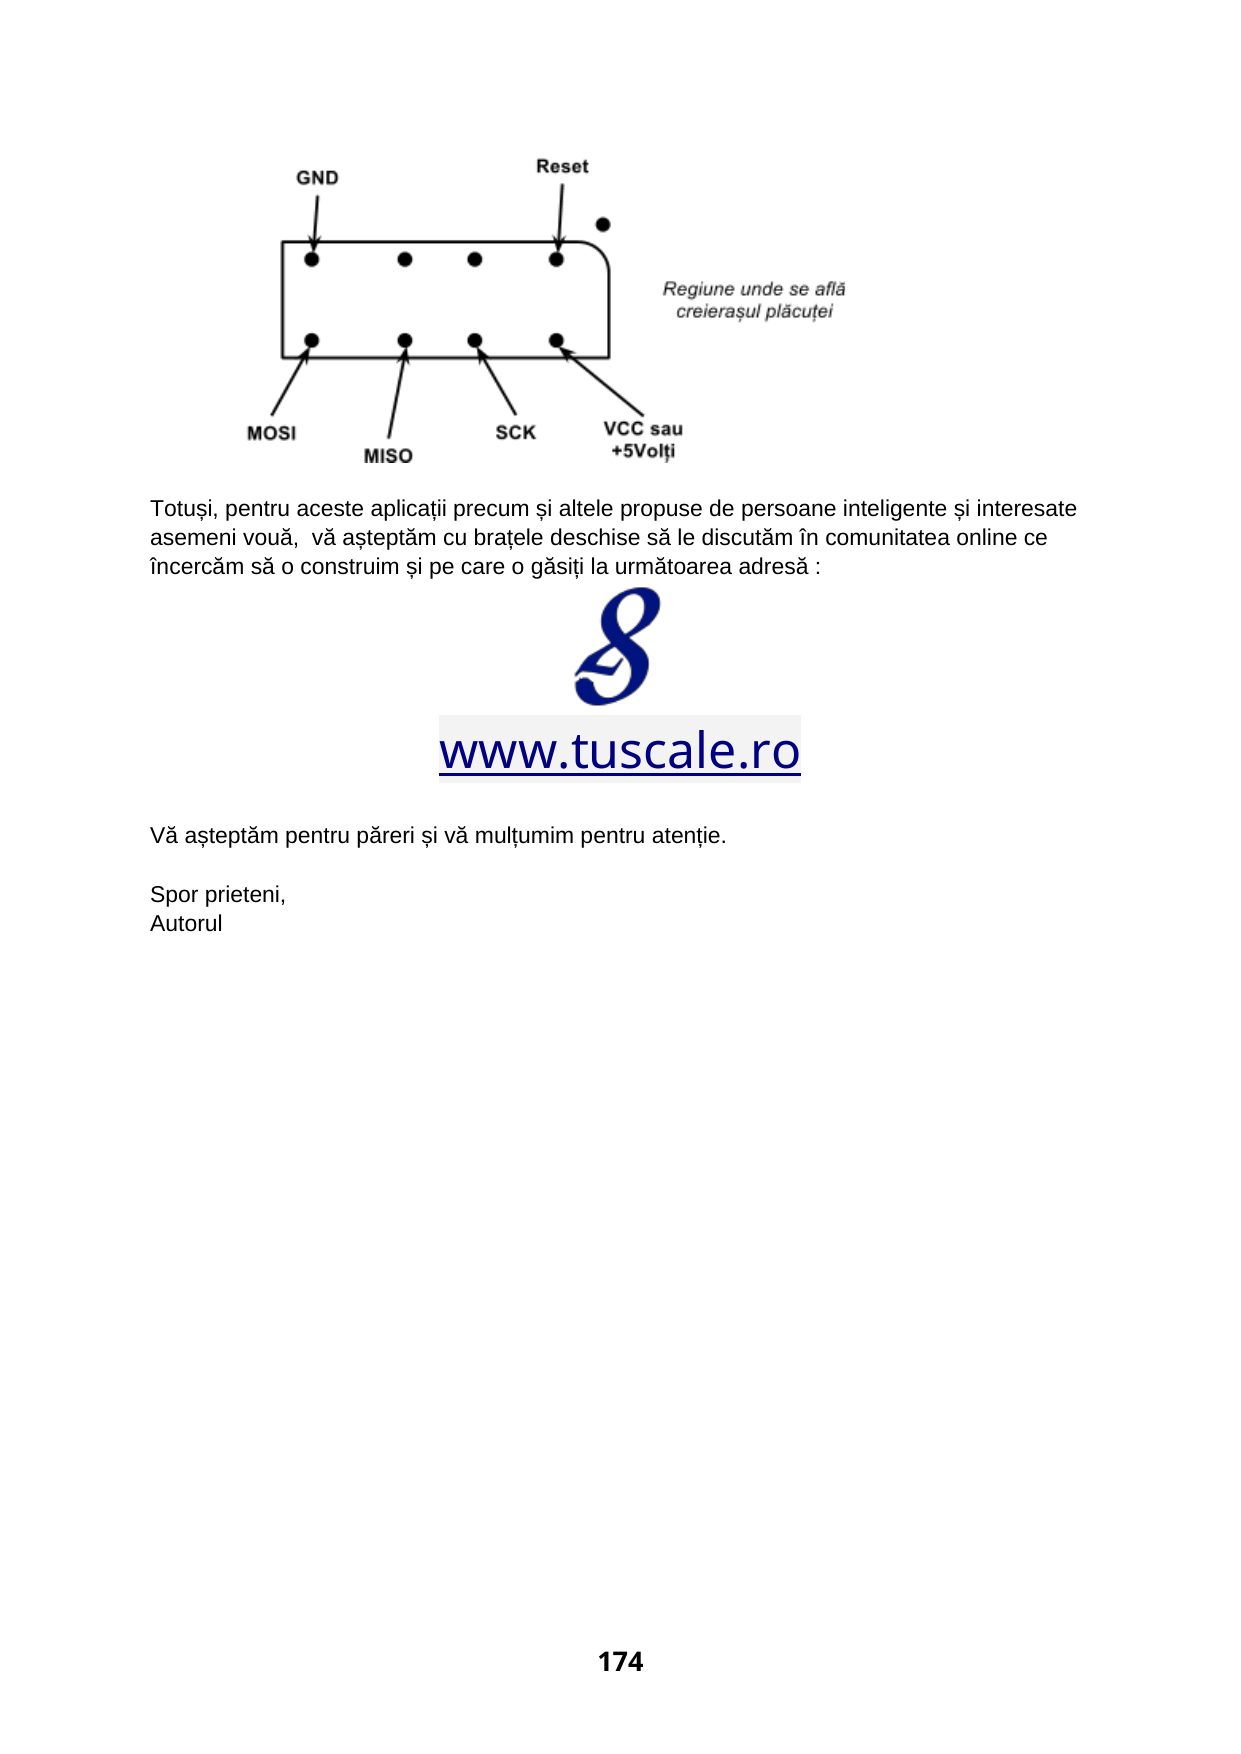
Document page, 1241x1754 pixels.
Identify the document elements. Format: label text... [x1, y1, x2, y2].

text Vă așteptăm pentru păreri și vă mulțumim pentru atenție. [150, 823, 1091, 849]
picture [570, 583, 671, 712]
text www.tuscale.ro [150, 715, 1091, 783]
text Autorul [150, 911, 1091, 937]
text Totuși, pentru aceste aplicații precum și altele propuse de persoane inteligente și interesate asemeni vouă, vă așteptăm cu brațele deschise să le discutăm în comunitatea online ce încercăm să o construim și pe care o găsiți la următoarea adresă : [150, 495, 1091, 580]
picture [225, 150, 846, 463]
text Spor prieteni, [150, 882, 1091, 907]
